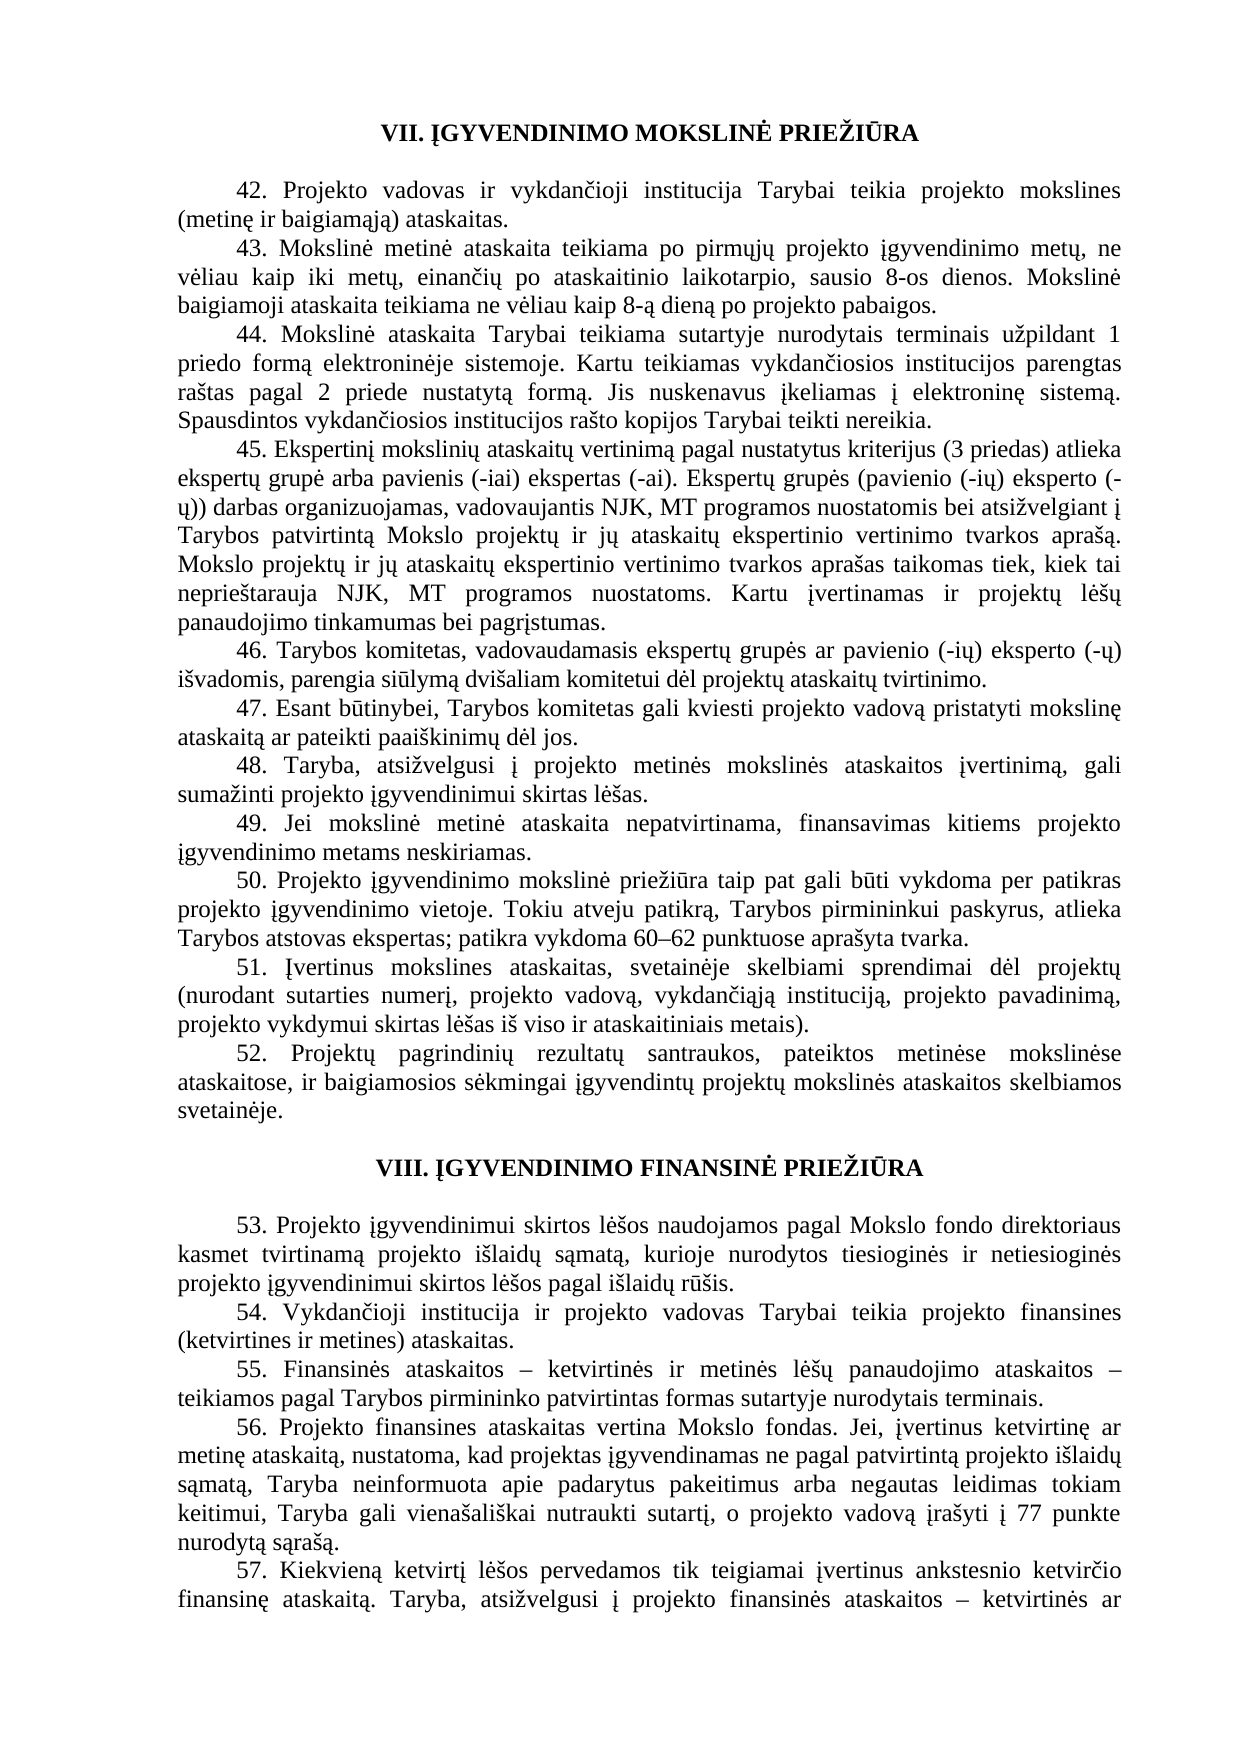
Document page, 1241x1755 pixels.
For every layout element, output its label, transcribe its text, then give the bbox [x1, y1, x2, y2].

text 52. Projektų pagrindinių rezultatų santraukos, pateiktos metinėse mokslinėse ataskaitose, ir baigiamosios sėkmingai įgyvendintų projektų mokslinės ataskaitos skelbiamos svetainėje. [177, 1038, 1122, 1124]
text 45. Ekspertinį mokslinių ataskaitų vertinimą pagal nustatytus kriterijus (3 priedas) atlieka ekspertų grupė arba pavienis (-iai) ekspertas (-ai). Ekspertų grupės (pavienio (-ių) eksperto (-ų)) darbas organizuojamas, vadovaujantis NJK, MT programos nuostatomis bei atsižvelgiant į Tarybos patvirtintą Mokslo projektų ir jų ataskaitų ekspertinio vertinimo tvarkos aprašą. Mokslo projektų ir jų ataskaitų ekspertinio vertinimo tvarkos aprašas taikomas tiek, kiek tai neprieštarauja NJK, MT programos nuostatoms. Kartu įvertinamas ir projektų lėšų panaudojimo tinkamumas bei pagrįstumas. [177, 434, 1122, 636]
text 47. Esant būtinybei, Tarybos komitetas gali kviesti projekto vadovą pristatyti mokslinę ataskaitą ar pateikti paaiškinimų dėl jos. [177, 693, 1122, 751]
text 43. Mokslinė metinė ataskaita teikiama po pirmųjų projekto įgyvendinimo metų, ne vėliau kaip iki metų, einančių po ataskaitinio laikotarpio, sausio 8-os dienos. Mokslinė baigiamoji ataskaita teikiama ne vėliau kaip 8-ą dieną po projekto pabaigos. [177, 233, 1122, 319]
text 56. Projekto finansines ataskaitas vertina Mokslo fondas. Jei, įvertinus ketvirtinę ar metinę ataskaitą, nustatoma, kad projektas įgyvendinamas ne pagal patvirtintą projekto išlaidų sąmatą, Taryba neinformuota apie padarytus pakeitimus arba negautas leidimas tokiam keitimui, Taryba gali vienašališkai nutraukti sutartį, o projekto vadovą įrašyti į 77 punkte nurodytą sąrašą. [177, 1412, 1122, 1556]
text VII. ĮGYVENDINIMO MOKSLINĖ PRIEŽIŪRA [177, 118, 1122, 147]
text 57. Kiekvieną ketvirtį lėšos pervedamos tik teigiamai įvertinus ankstesnio ketvirčio finansinę ataskaitą. Taryba, atsižvelgusi į projekto finansinės ataskaitos – ketvirtinės ar [177, 1556, 1122, 1613]
text 51. Įvertinus mokslines ataskaitas, svetainėje skelbiami sprendimai dėl projektų (nurodant sutarties numerį, projekto vadovą, vykdančiąją instituciją, projekto pavadinimą, projekto vykdymui skirtas lėšas iš viso ir ataskaitiniais metais). [177, 952, 1122, 1038]
text 53. Projekto įgyvendinimui skirtos lėšos naudojamos pagal Mokslo fondo direktoriaus kasmet tvirtinamą projekto išlaidų sąmatą, kurioje nurodytos tiesioginės ir netiesioginės projekto įgyvendinimui skirtos lėšos pagal išlaidų rūšis. [177, 1211, 1122, 1297]
text 44. Mokslinė ataskaita Tarybai teikiama sutartyje nurodytais terminais užpildant 1 priedo formą elektroninėje sistemoje. Kartu teikiamas vykdančiosios institucijos parengtas raštas pagal 2 priede nustatytą formą. Jis nuskenavus įkeliamas į elektroninę sistemą. Spausdintos vykdančiosios institucijos rašto kopijos Tarybai teikti nereikia. [177, 319, 1122, 434]
text 42. Projekto vadovas ir vykdančioji institucija Tarybai teikia projekto mokslines (metinę ir baigiamąją) ataskaitas. [177, 176, 1122, 233]
text 50. Projekto įgyvendinimo mokslinė priežiūra taip pat gali būti vykdoma per patikras projekto įgyvendinimo vietoje. Tokiu atveju patikrą, Tarybos pirmininkui paskyrus, atlieka Tarybos atstovas ekspertas; patikra vykdoma 60–62 punktuose aprašyta tvarka. [177, 866, 1122, 952]
text 46. Tarybos komitetas, vadovaudamasis ekspertų grupės ar pavienio (-ių) eksperto (-ų) išvadomis, parengia siūlymą dvišaliam komitetui dėl projektų ataskaitų tvirtinimo. [177, 636, 1122, 693]
text 48. Taryba, atsižvelgusi į projekto metinės mokslinės ataskaitos įvertinimą, gali sumažinti projekto įgyvendinimui skirtas lėšas. [177, 751, 1122, 808]
text 55. Finansinės ataskaitos – ketvirtinės ir metinės lėšų panaudojimo ataskaitos – teikiamos pagal Tarybos pirmininko patvirtintas formas sutartyje nurodytais terminais. [177, 1354, 1122, 1412]
text VIII. ĮGYVENDINIMO FINANSINĖ PRIEŽIŪRA [177, 1153, 1122, 1182]
text 54. Vykdančioji institucija ir projekto vadovas Tarybai teikia projekto finansines (ketvirtines ir metines) ataskaitas. [177, 1297, 1122, 1354]
text 49. Jei mokslinė metinė ataskaita nepatvirtinama, finansavimas kitiems projekto įgyvendinimo metams neskiriamas. [177, 808, 1122, 866]
